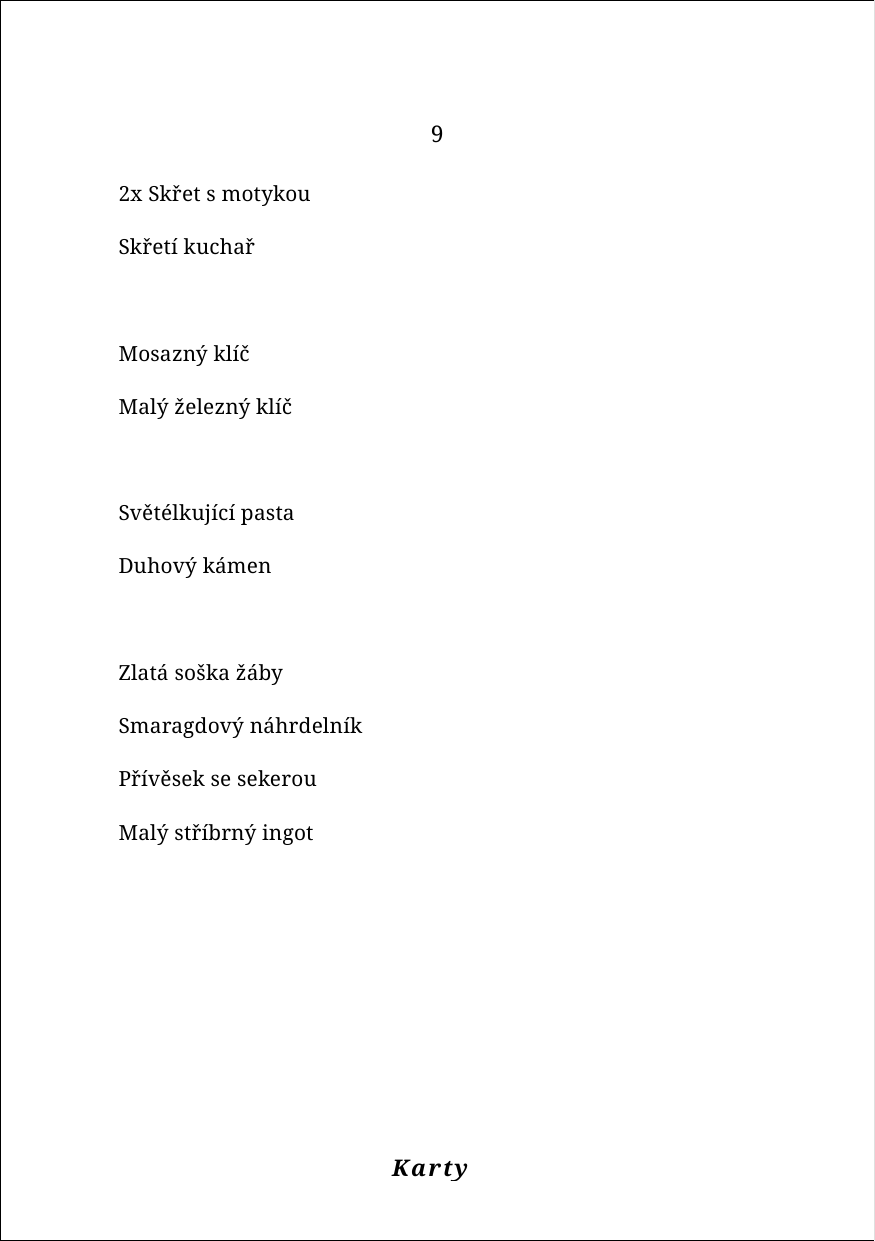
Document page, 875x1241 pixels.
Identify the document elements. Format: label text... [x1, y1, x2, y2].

text Smaragdový náhrdelník [118, 711, 756, 740]
text Malý stříbrný ingot [118, 818, 756, 846]
text Mosazný klíč [118, 339, 756, 367]
text Duhový kámen [118, 552, 756, 580]
text Malý železný klíč [118, 392, 756, 420]
text Přívěsek se sekerou [118, 764, 756, 793]
text Světélkující pasta [118, 498, 756, 527]
text 2x Skřet s motykou [118, 179, 756, 207]
text Skřetí kuchař [118, 232, 756, 261]
text Zlatá soška žáby [118, 658, 756, 686]
